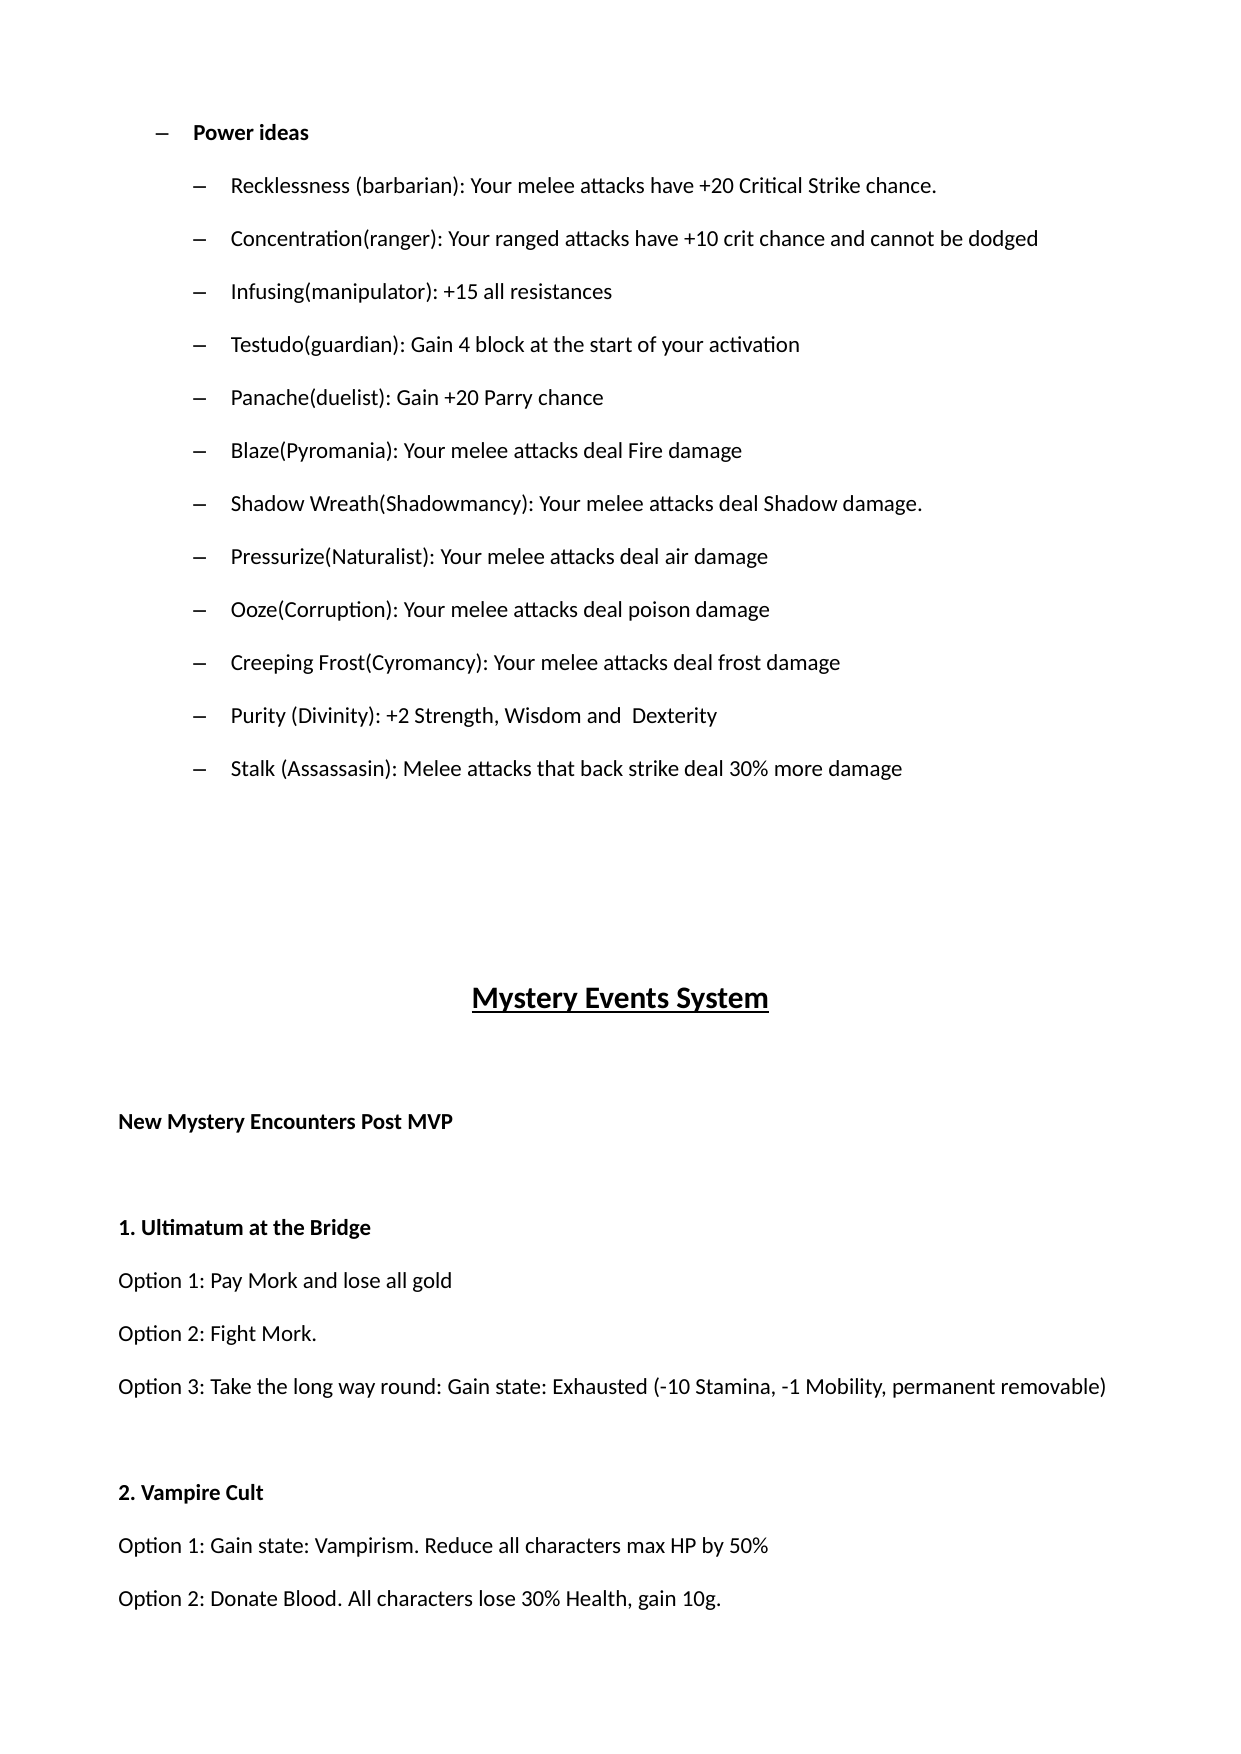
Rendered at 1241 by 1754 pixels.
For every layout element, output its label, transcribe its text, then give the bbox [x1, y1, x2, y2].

list Concentration(ranger): Your ranged attacks have +10 crit chance and cannot be dodged [193, 224, 1122, 252]
list Stalk (Assassasin): Melee attacks that back strike deal 30% more damage [193, 754, 1122, 782]
list Pressurize(Naturalist): Your melee attacks deal air damage [193, 542, 1122, 570]
text Option 1: Gain state: Vampirism. Reduce all characters max HP by 50% [118, 1531, 1122, 1559]
text Option 2: Fight Mork. [118, 1319, 1122, 1347]
text Option 3: Take the long way round: Gain state: Exhausted (-10 Stamina, -1 Mobility, permanent removable) [118, 1372, 1122, 1400]
list Creeping Frost(Cyromancy): Your melee attacks deal frost damage [193, 648, 1122, 676]
list Infusing(manipulator): +15 all resistances [193, 277, 1122, 305]
list Testudo(guardian): Gain 4 block at the start of your activation [193, 330, 1122, 358]
list Ooze(Corruption): Your melee attacks deal poison damage [193, 595, 1122, 623]
list Recklessness (barbarian): Your melee attacks have +20 Critical Strike chance. [193, 171, 1122, 199]
list Blaze(Pyromania): Your melee attacks deal Fire damage [193, 436, 1122, 464]
list Power ideas [156, 118, 1122, 146]
text Option 2: Donate Blood. All characters lose 30% Health, gain 10g. [118, 1584, 1122, 1612]
text Option 1: Pay Mork and lose all gold [118, 1266, 1122, 1294]
text New Mystery Encounters Post MVP [118, 1107, 1122, 1135]
list 2. Vampire Cult [118, 1478, 1122, 1506]
list Purity (Divinity): +2 Strength, Wisdom and Dexterity [193, 701, 1122, 729]
list Panache(duelist): Gain +20 Parry chance [193, 383, 1122, 411]
list Shadow Wreath(Shadowmancy): Your melee attacks deal Shadow damage. [193, 489, 1122, 517]
text Mystery Events System [118, 978, 1122, 1016]
text 1. Ultimatum at the Bridge [118, 1213, 1122, 1241]
